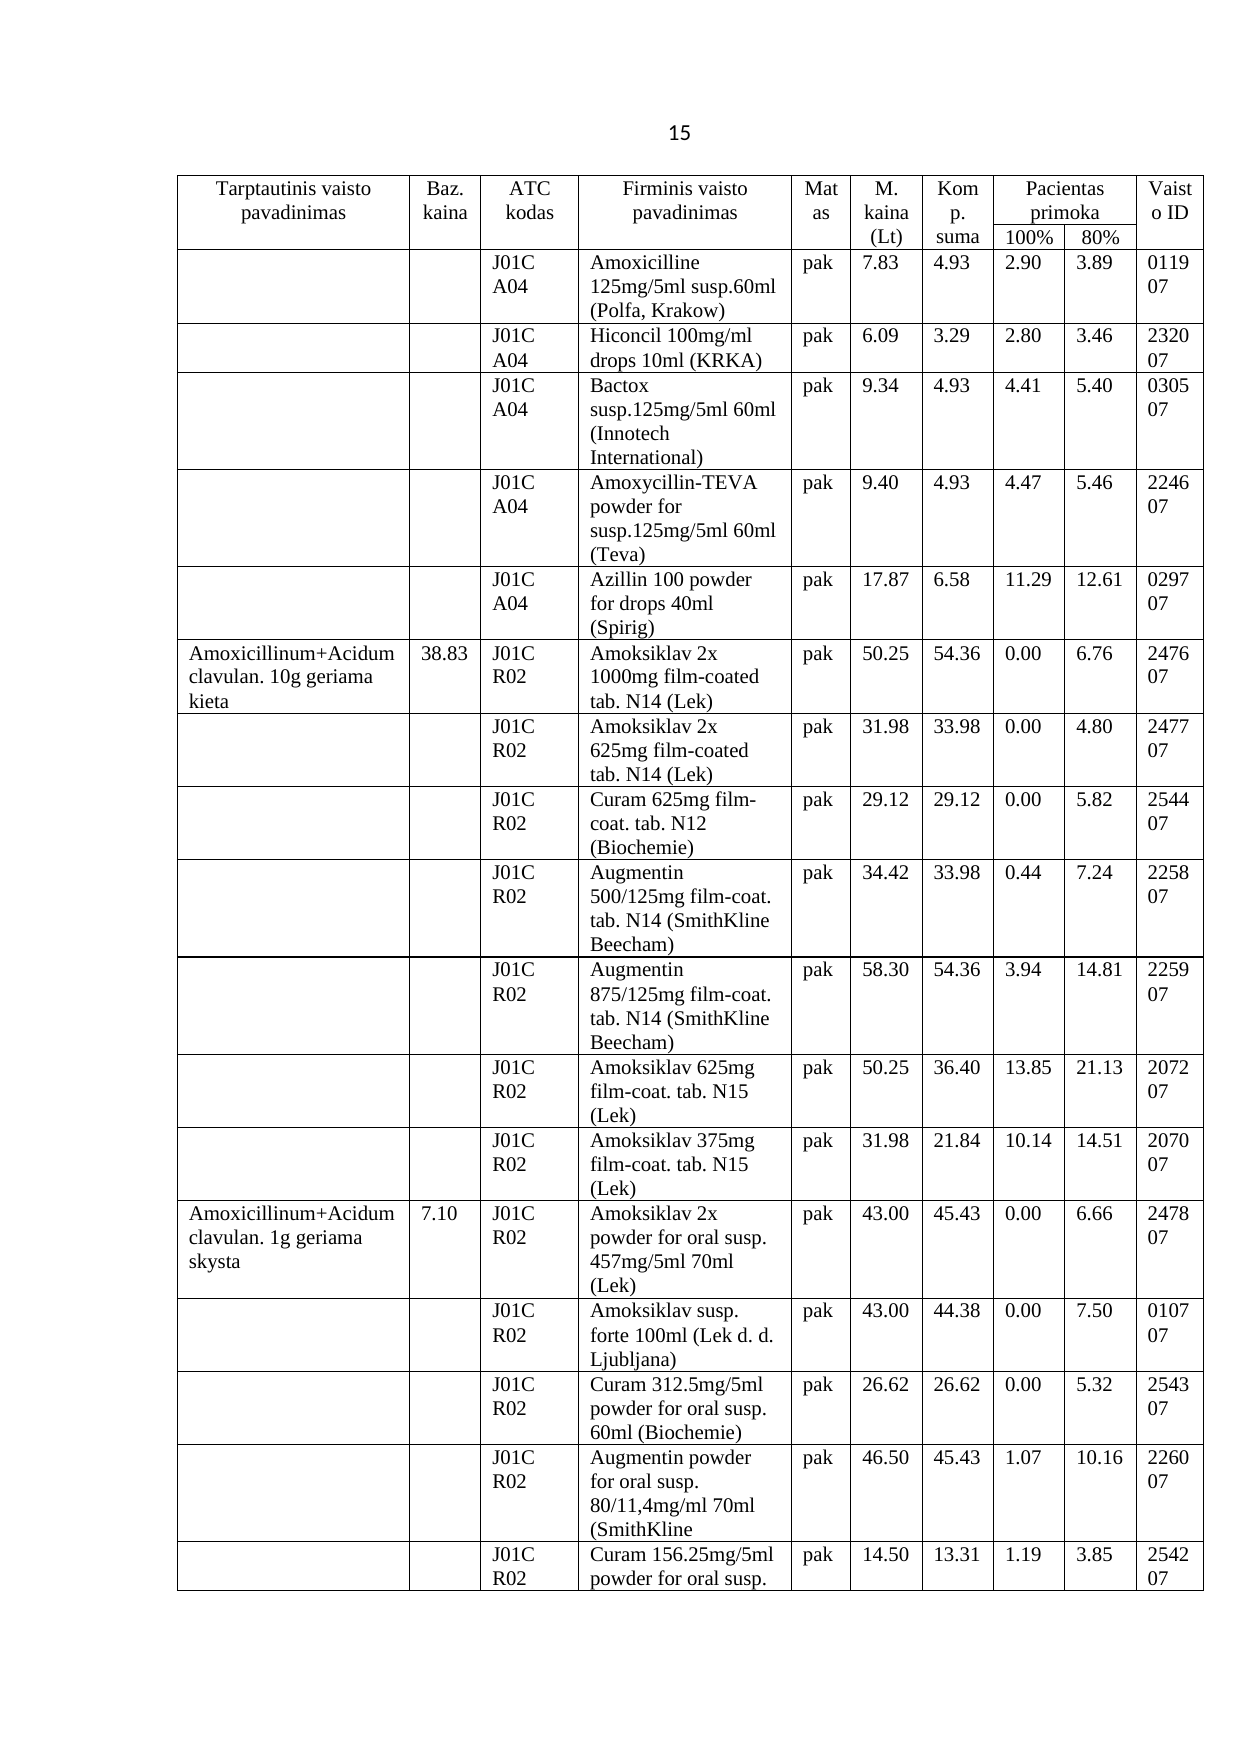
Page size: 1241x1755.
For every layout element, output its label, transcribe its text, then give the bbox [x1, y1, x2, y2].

table_cell 226007 [1137, 1445, 1203, 1541]
table_cell J01C R02 [481, 1299, 578, 1371]
table_cell J01C R02 [481, 860, 578, 956]
table_cell 50.25 [851, 640, 922, 713]
table_cell 4.93 [923, 470, 993, 566]
table_cell J01C R02 [481, 1128, 578, 1200]
table_cell [178, 1445, 409, 1541]
table_cell 5.32 [1065, 1372, 1136, 1444]
table_cell 38.83 [410, 640, 480, 713]
table_cell Amoxicillinum+Acidum clavulan. 10g geriama kieta [178, 640, 409, 713]
table_cell 13.85 [994, 1055, 1064, 1127]
table_cell 2.80 [994, 324, 1064, 372]
table_cell 54.36 [923, 958, 993, 1054]
table_cell 247607 [1137, 640, 1203, 713]
table_header Pacientas primoka [994, 176, 1136, 224]
table_cell 6.76 [1065, 640, 1136, 713]
table_cell J01C R02 [481, 1201, 578, 1297]
table_cell 29.12 [851, 787, 922, 859]
table_cell 232007 [1137, 324, 1203, 372]
table_cell 21.13 [1065, 1055, 1136, 1127]
table_cell 7.24 [1065, 860, 1136, 956]
table_cell 14.81 [1065, 958, 1136, 1054]
table_cell 3.89 [1065, 250, 1136, 322]
table_cell pak [792, 250, 850, 322]
table_cell 7.10 [410, 1201, 480, 1297]
table_header Tarptautinis vaisto pavadinimas [178, 176, 409, 249]
table_cell [410, 567, 480, 639]
table_cell 12.61 [1065, 567, 1136, 639]
table_cell 207007 [1137, 1128, 1203, 1200]
table_cell 3.85 [1065, 1542, 1136, 1590]
table_cell J01C A04 [481, 324, 578, 372]
table_header Matas [792, 176, 850, 249]
table_cell 21.84 [923, 1128, 993, 1200]
table_cell 011907 [1137, 250, 1203, 322]
table_cell 0.00 [994, 1299, 1064, 1371]
table_cell 43.00 [851, 1299, 922, 1371]
table_cell pak [792, 787, 850, 859]
table_cell [178, 324, 409, 372]
table_cell 010707 [1137, 1299, 1203, 1371]
table_cell J01C A04 [481, 470, 578, 566]
table_cell pak [792, 1299, 850, 1371]
table_cell pak [792, 958, 850, 1054]
table_cell [178, 1128, 409, 1200]
table_cell Bactox susp.125mg/5ml 60ml (Innotech International) [579, 373, 791, 469]
table_cell 3.94 [994, 958, 1064, 1054]
table_cell J01C A04 [481, 250, 578, 322]
table_cell [178, 470, 409, 566]
table_cell Curam 156.25mg/5ml powder for oral susp. [579, 1542, 791, 1590]
table_cell [410, 250, 480, 322]
table_cell pak [792, 324, 850, 372]
table_cell 4.93 [923, 373, 993, 469]
table_cell Amoksiklav susp. forte 100ml (Lek d. d. Ljubljana) [579, 1299, 791, 1371]
table_cell [178, 958, 409, 1054]
table_cell 33.98 [923, 860, 993, 956]
table_cell pak [792, 640, 850, 713]
table_cell [178, 1299, 409, 1371]
table_cell 4.47 [994, 470, 1064, 566]
table_cell 45.43 [923, 1445, 993, 1541]
table_cell J01C R02 [481, 958, 578, 1054]
table_cell 54.36 [923, 640, 993, 713]
table_cell [178, 787, 409, 859]
table_cell [410, 470, 480, 566]
table_cell pak [792, 860, 850, 956]
table_cell 7.83 [851, 250, 922, 322]
table_cell [410, 1445, 480, 1541]
table_header Komp. suma (Lt) [923, 176, 993, 249]
table_cell 0.00 [994, 1201, 1064, 1297]
table_cell 1.19 [994, 1542, 1064, 1590]
table_cell Amoksiklav 625mg film-coat. tab. N15 (Lek) [579, 1055, 791, 1127]
table_cell pak [792, 1055, 850, 1127]
table_cell 1.07 [994, 1445, 1064, 1541]
table_cell 13.31 [923, 1542, 993, 1590]
table_cell 10.14 [994, 1128, 1064, 1200]
table_cell [178, 567, 409, 639]
table_cell 3.29 [923, 324, 993, 372]
table_cell 58.30 [851, 958, 922, 1054]
table_cell 26.62 [851, 1372, 922, 1444]
table_cell 0.00 [994, 787, 1064, 859]
table_cell 43.00 [851, 1201, 922, 1297]
table_cell 17.87 [851, 567, 922, 639]
table_cell 34.42 [851, 860, 922, 956]
table_cell J01C R02 [481, 1372, 578, 1444]
table_cell 100% [994, 225, 1064, 249]
table_cell 14.51 [1065, 1128, 1136, 1200]
table_cell pak [792, 1445, 850, 1541]
table_cell 50.25 [851, 1055, 922, 1127]
table_cell J01C A04 [481, 373, 578, 469]
table_cell Augmentin 875/125mg film-coat. tab. N14 (SmithKline Beecham) [579, 958, 791, 1054]
table_cell 45.43 [923, 1201, 993, 1297]
table_cell [178, 1542, 409, 1590]
table_cell 225907 [1137, 958, 1203, 1054]
table_cell 7.50 [1065, 1299, 1136, 1371]
table_cell 33.98 [923, 714, 993, 786]
table_cell pak [792, 567, 850, 639]
table_cell [178, 714, 409, 786]
table_cell 5.40 [1065, 373, 1136, 469]
table_cell 3.46 [1065, 324, 1136, 372]
table_cell 5.82 [1065, 787, 1136, 859]
table_cell [410, 714, 480, 786]
table_cell [410, 1128, 480, 1200]
table_cell [410, 373, 480, 469]
table_cell [410, 787, 480, 859]
table_cell J01C A04 [481, 567, 578, 639]
table_cell [410, 1055, 480, 1127]
table_cell pak [792, 1128, 850, 1200]
table_cell 29.12 [923, 787, 993, 859]
table_cell 44.38 [923, 1299, 993, 1371]
table_cell 254207 [1137, 1542, 1203, 1590]
table_cell 224607 [1137, 470, 1203, 566]
table_cell [178, 1055, 409, 1127]
table_cell 4.41 [994, 373, 1064, 469]
table_cell [410, 1542, 480, 1590]
table_cell Amoksiklav 2x 1000mg film-coated tab. N14 (Lek) [579, 640, 791, 713]
table_cell Amoxicilline 125mg/5ml susp.60ml (Polfa, Krakow) [579, 250, 791, 322]
table_cell pak [792, 1542, 850, 1590]
table_cell pak [792, 1201, 850, 1297]
table_cell 9.34 [851, 373, 922, 469]
table_cell 36.40 [923, 1055, 993, 1127]
table_cell pak [792, 714, 850, 786]
table_cell Amoxicillinum+Acidum clavulan. 1g geriama skysta [178, 1201, 409, 1297]
table_cell 0.00 [994, 1372, 1064, 1444]
table_cell Amoksiklav 2x 625mg film-coated tab. N14 (Lek) [579, 714, 791, 786]
table_cell [410, 1372, 480, 1444]
table_cell [178, 373, 409, 469]
table_cell 6.66 [1065, 1201, 1136, 1297]
table_header M. kaina (Lt) [851, 176, 922, 249]
table_cell 31.98 [851, 1128, 922, 1200]
table_cell 80% [1065, 225, 1136, 249]
table_cell 11.29 [994, 567, 1064, 639]
table_cell [410, 958, 480, 1054]
table_cell 0.44 [994, 860, 1064, 956]
table_cell 0.00 [994, 640, 1064, 713]
table_cell J01C R02 [481, 787, 578, 859]
table_cell Amoxycillin-TEVA powder for susp.125mg/5ml 60ml (Teva) [579, 470, 791, 566]
table_cell pak [792, 373, 850, 469]
table_cell pak [792, 1372, 850, 1444]
table_header ATC kodas [481, 176, 578, 249]
table_cell Curam 625mg film-coat. tab. N12 (Biochemie) [579, 787, 791, 859]
table_cell 225807 [1137, 860, 1203, 956]
table_cell 46.50 [851, 1445, 922, 1541]
table_cell 030507 [1137, 373, 1203, 469]
table_cell 4.93 [923, 250, 993, 322]
table_cell J01C R02 [481, 1445, 578, 1541]
table_cell 14.50 [851, 1542, 922, 1590]
table_cell [178, 250, 409, 322]
table_cell 207207 [1137, 1055, 1203, 1127]
table_cell [410, 860, 480, 956]
table_cell 2.90 [994, 250, 1064, 322]
table_cell [410, 324, 480, 372]
table_cell 4.80 [1065, 714, 1136, 786]
table_cell 254307 [1137, 1372, 1203, 1444]
table_cell J01C R02 [481, 1055, 578, 1127]
table_cell 6.09 [851, 324, 922, 372]
table_cell 26.62 [923, 1372, 993, 1444]
table_cell 029707 [1137, 567, 1203, 639]
table_cell 0.00 [994, 714, 1064, 786]
table_cell Curam 312.5mg/5ml powder for oral susp. 60ml (Biochemie) [579, 1372, 791, 1444]
table_cell Amoksiklav 375mg film-coat. tab. N15 (Lek) [579, 1128, 791, 1200]
table_cell 9.40 [851, 470, 922, 566]
table_cell Augmentin powder for oral susp. 80/11,4mg/ml 70ml (SmithKline [579, 1445, 791, 1541]
table_cell J01C R02 [481, 640, 578, 713]
table_cell 10.16 [1065, 1445, 1136, 1541]
table_cell [178, 860, 409, 956]
table_cell 31.98 [851, 714, 922, 786]
table_cell [178, 1372, 409, 1444]
table_cell J01C R02 [481, 1542, 578, 1590]
table_cell pak [792, 470, 850, 566]
table_cell Augmentin 500/125mg film-coat. tab. N14 (SmithKline Beecham) [579, 860, 791, 956]
table_cell 5.46 [1065, 470, 1136, 566]
table_cell 6.58 [923, 567, 993, 639]
table_header Baz. kaina [410, 176, 480, 249]
table_cell Amoksiklav 2x powder for oral susp. 457mg/5ml 70ml (Lek) [579, 1201, 791, 1297]
table_cell 254407 [1137, 787, 1203, 859]
table_cell Hiconcil 100mg/ml drops 10ml (KRKA) [579, 324, 791, 372]
table_header Vaisto ID [1137, 176, 1203, 249]
table_cell J01C R02 [481, 714, 578, 786]
table_cell 247807 [1137, 1201, 1203, 1297]
table_cell Azillin 100 powder for drops 40ml (Spirig) [579, 567, 791, 639]
table_cell [410, 1299, 480, 1371]
table_header Firminis vaisto pavadinimas [579, 176, 791, 249]
table_cell 247707 [1137, 714, 1203, 786]
